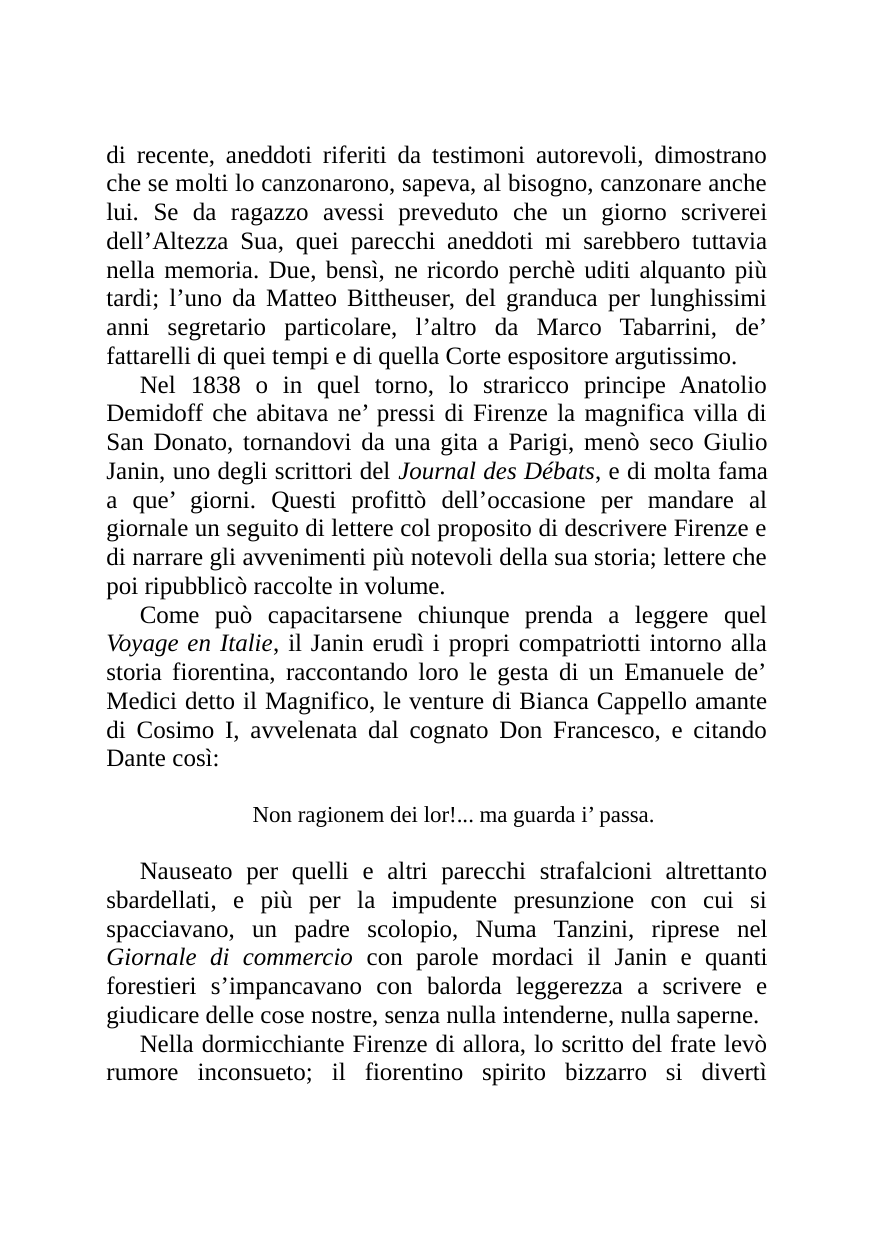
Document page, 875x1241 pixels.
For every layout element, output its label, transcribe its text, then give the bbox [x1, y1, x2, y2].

text Come può capacitarsene chiunque prenda a leggere quel Voyage en Italie, il Janin erudì i propri compatriotti intorno alla storia fiorentina, raccontando loro le gesta di un Emanuele de’ Medici detto il Magnifico, le venture di Bianca Cappello amante di Cosimo I, avvelenata dal cognato Don Francesco, e citando Dante così: [106, 600, 768, 772]
text di recente, aneddoti riferiti da testimoni autorevoli, dimostrano che se molti lo canzonarono, sapeva, al bisogno, canzonare anche lui. Se da ragazzo avessi preveduto che un giorno scriverei dell’Altezza Sua, quei parecchi aneddoti mi sarebbero tuttavia nella memoria. Due, bensì, ne ricordo perchè uditi alquanto più tardi; l’uno da Matteo Bittheuser, del granduca per lunghissimi anni segretario particolare, l’altro da Marco Tabarrini, de’ fattarelli di quei tempi e di quella Corte espositore argutissimo. [106, 140, 768, 370]
text Nel 1838 o in quel torno, lo straricco principe Anatolio Demidoff che abitava ne’ pressi di Firenze la magnifica villa di San Donato, tornandovi da una gita a Parigi, menò seco Giulio Janin, uno degli scrittori del Journal des Débats, e di molta fama a que’ giorni. Questi profittò dell’occasione per mandare al giornale un seguito di lettere col proposito di descrivere Firenze e di narrare gli avvenimenti più notevoli della sua storia; lettere che poi ripubblicò raccolte in volume. [106, 370, 768, 600]
text Non ragionem dei lor!... ma guarda i’ passa. [106, 801, 768, 827]
text Nauseato per quelli e altri parecchi strafalcioni altrettanto sbardellati, e più per la impudente presunzione con cui si spacciavano, un padre scolopio, Numa Tanzini, riprese nel Giornale di commercio con parole mordaci il Janin e quanti forestieri s’impancavano con balorda leggerezza a scrivere e giudicare delle cose nostre, senza nulla intenderne, nulla saperne. [106, 856, 768, 1029]
text Nella dormicchiante Firenze di allora, lo scritto del frate levò rumore inconsueto; il fiorentino spirito bizzarro si divertì [106, 1029, 768, 1086]
